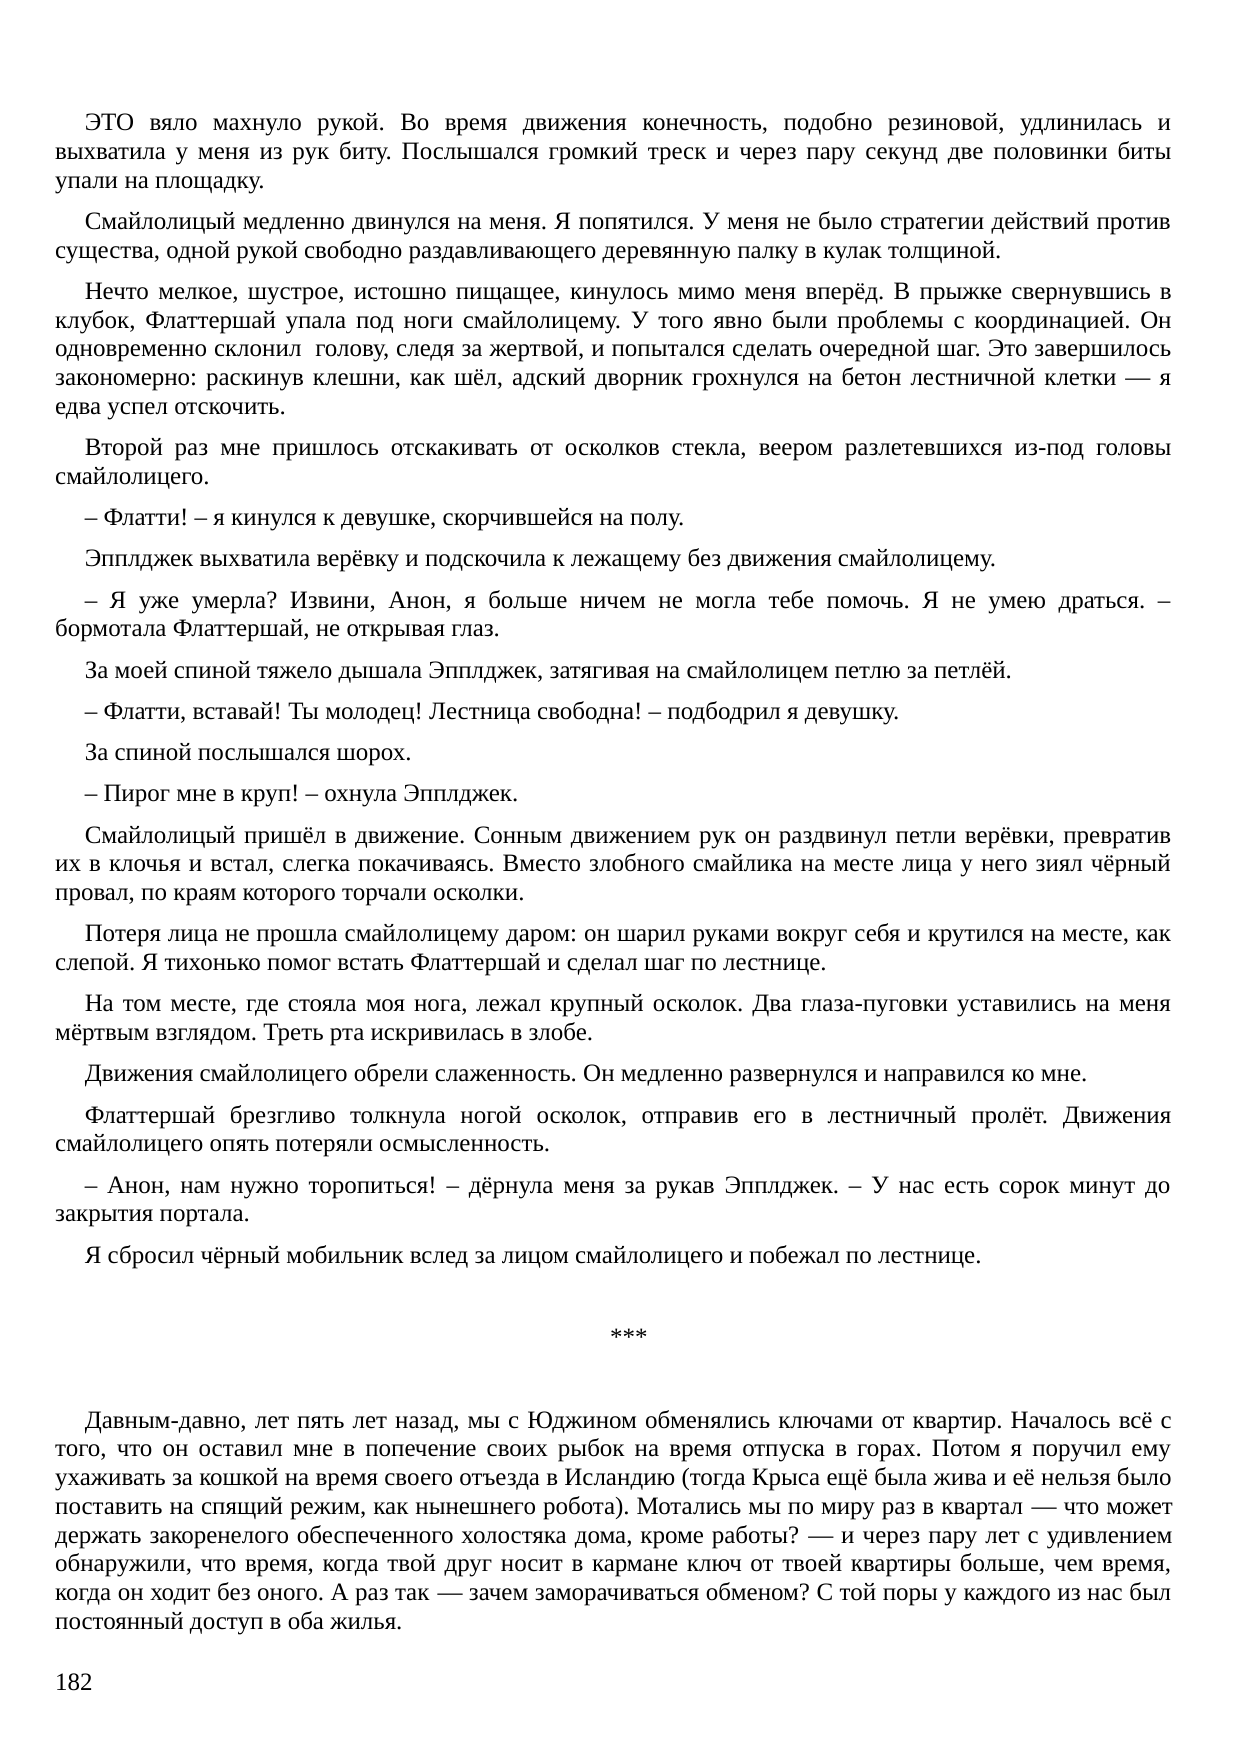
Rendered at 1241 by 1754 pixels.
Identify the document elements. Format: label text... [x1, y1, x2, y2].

text ЭТО вяло махнуло рукой. Во время движения конечность, подобно резиновой, удлинилась и выхватила у меня из рук биту. Послышался громкий треск и через пару секунд две половинки биты упали на площадку. [55, 107, 1173, 193]
text – Я уже умерла? Извини, Анон, я больше ничем не могла тебе помочь. Я не умею драться. – бормотала Флаттершай, не открывая глаз. [55, 585, 1173, 642]
text – Пирог мне в круп! – охнула Эпплджек. [55, 778, 1173, 807]
text – Флатти! – я кинулся к девушке, скорчившейся на полу. [55, 502, 1173, 531]
text Смайлолицый медленно двинулся на меня. Я попятился. У меня не было стратегии действий против существа, одной рукой свободно раздавливающего деревянную палку в кулак толщиной. [55, 206, 1173, 263]
text Второй раз мне пришлось отскакивать от осколков стекла, веером разлетевшихся из-под головы смайлолицего. [55, 432, 1173, 490]
text Смайлолицый пришёл в движение. Сонным движением рук он раздвинул петли верёвки, превратив их в клочья и встал, слегка покачиваясь. Вместо злобного смайлика на месте лица у него зиял чёрный провал, по краям которого торчали осколки. [55, 820, 1173, 906]
text – Флатти, вставай! Ты молодец! Лестница свободна! – подбодрил я девушку. [55, 696, 1173, 725]
text Давным-давно, лет пять лет назад, мы с Юджином обменялись ключами от квартир. Началось всё с того, что он оставил мне в попечение своих рыбок на время отпуска в горах. Потом я поручил ему ухаживать за кошкой на время своего отъезда в Исландию (тогда Крыса ещё была жива и её нельзя было поставить на спящий режим, как нынешнего робота). Мотались мы по миру раз в квартал — что может держать закоренелого обеспеченного холостяка дома, кроме работы? — и через пару лет с удивлением обнаружили, что время, когда твой друг носит в кармане ключ от твоей квартиры больше, чем время, когда он ходит без оного. А раз так — зачем заморачиваться обменом? С той поры у каждого из нас был постоянный доступ в оба жилья. [55, 1405, 1173, 1635]
text На том месте, где стояла моя нога, лежал крупный осколок. Два глаза-пуговки уставились на меня мёртвым взглядом. Треть рта искривилась в злобе. [55, 988, 1173, 1046]
text – Анон, нам нужно торопиться! – дёрнула меня за рукав Эпплджек. – У нас есть сорок минут до закрытия портала. [55, 1170, 1173, 1227]
text Движения смайлолицего обрели слаженность. Он медленно развернулся и направился ко мне. [55, 1058, 1173, 1087]
text Нечто мелкое, шустрое, истошно пищащее, кинулось мимо меня вперёд. В прыжке свернувшись в клубок, Флаттершай упала под ноги смайлолицему. У того явно были проблемы с координацией. Он одновременно склонил голову, следя за жертвой, и попытался сделать очередной шаг. Это завершилось закономерно: раскинув клешни, как шёл, адский дворник грохнулся на бетон лестничной клетки — я едва успел отскочить. [55, 276, 1173, 420]
text Потеря лица не прошла смайлолицему даром: он шарил руками вокруг себя и крутился на месте, как слепой. Я тихонько помог встать Флаттершай и сделал шаг по лестнице. [55, 918, 1173, 976]
text За спиной послышался шорох. [55, 737, 1173, 766]
text Флаттершай брезгливо толкнула ногой осколок, отправив его в лестничный пролёт. Движения смайлолицего опять потеряли осмысленность. [55, 1100, 1173, 1157]
text Я сбросил чёрный мобильник вслед за лицом смайлолицего и побежал по лестнице. [55, 1240, 1173, 1268]
text Эпплджек выхватила верёвку и подскочила к лежащему без движения смайлолицему. [55, 543, 1173, 572]
text *** [55, 1322, 1173, 1351]
text За моей спиной тяжело дышала Эпплджек, затягивая на смайлолицем петлю за петлёй. [55, 655, 1173, 683]
